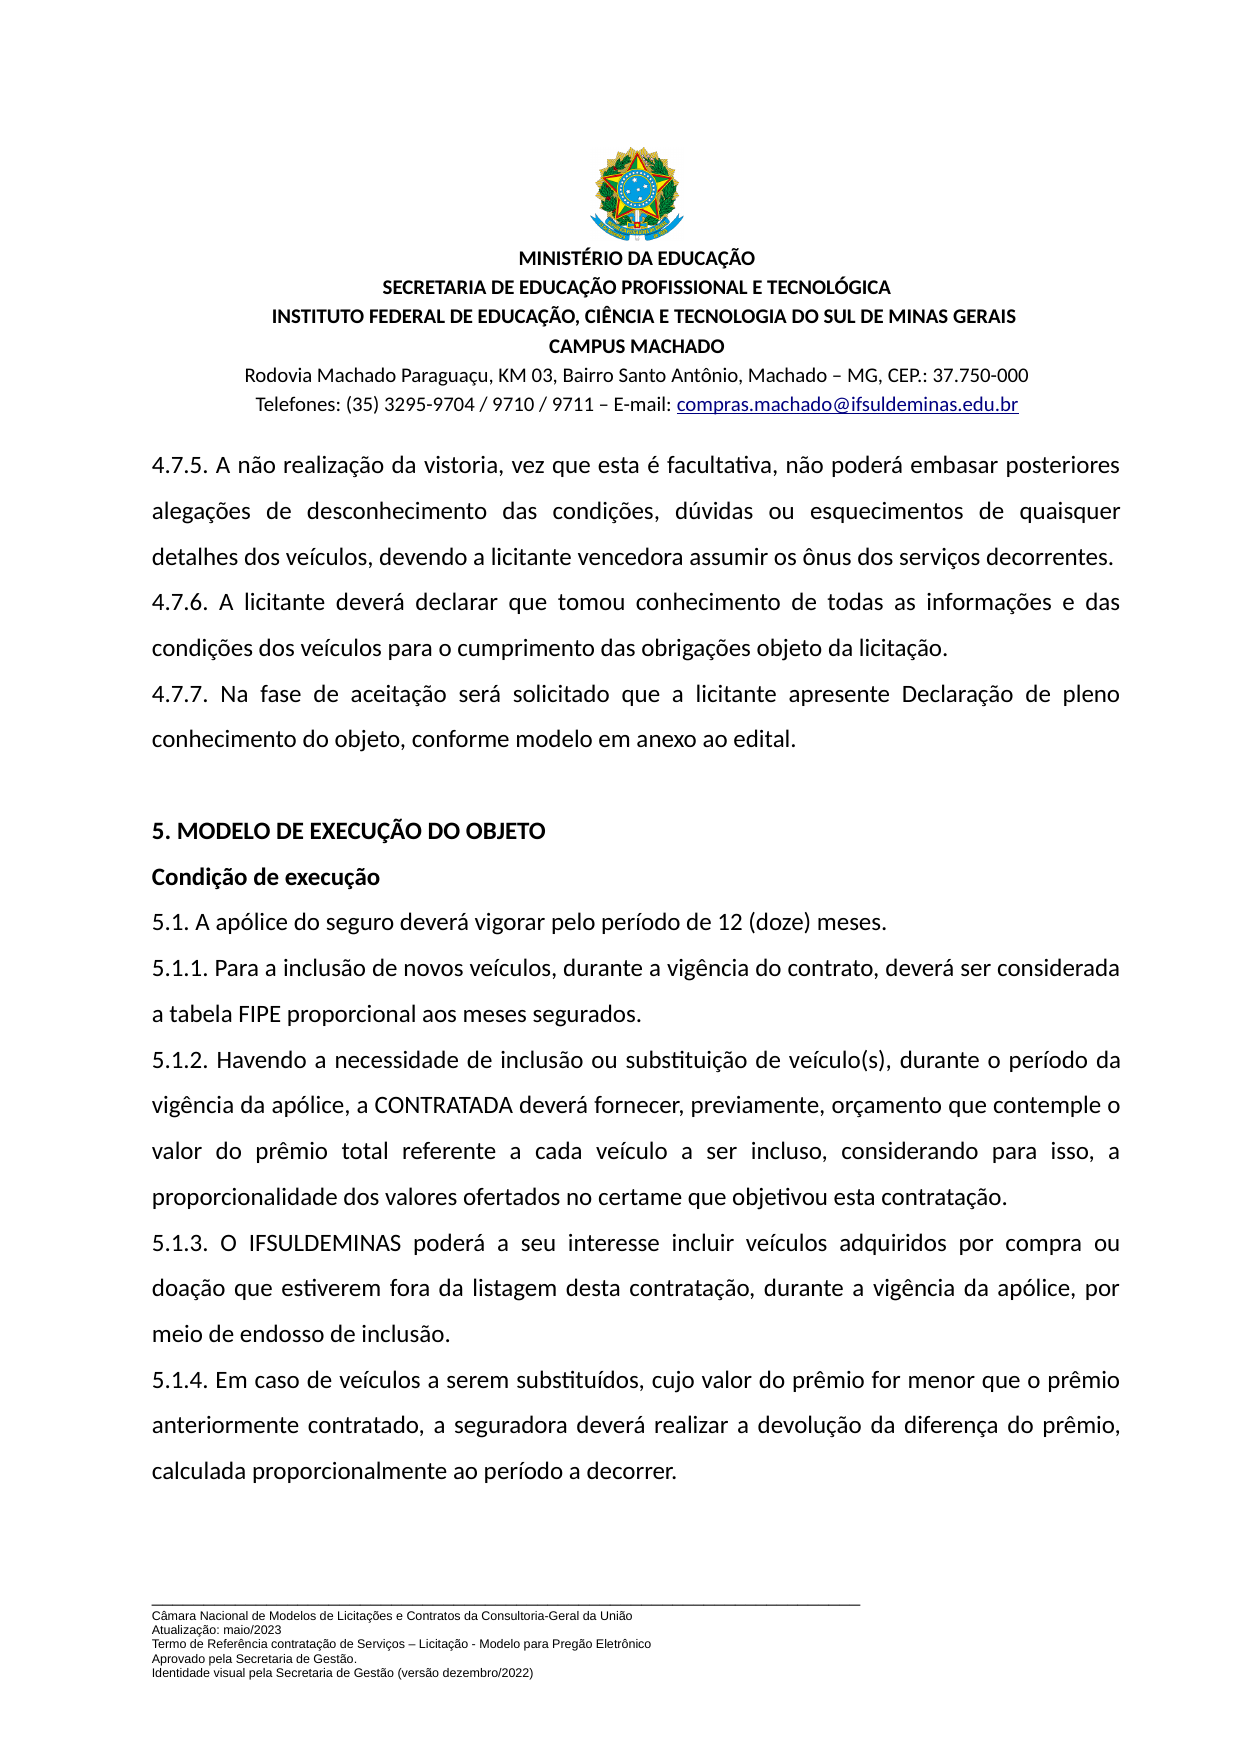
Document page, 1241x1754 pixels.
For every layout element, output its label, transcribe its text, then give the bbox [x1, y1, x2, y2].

text 4.7.6. A licitante deverá declarar que tomou conhecimento de todas as informações e das condições dos veículos para o cumprimento das obrigações objeto da licitação. [152, 586, 1122, 663]
text 5.1.4. Em caso de veículos a serem substituídos, cujo valor do prêmio for menor que o prêmio anteriormente contratado, a seguradora deverá realizar a devolução da diferença do prêmio, calculada proporcionalmente ao período a decorrer. [152, 1364, 1122, 1486]
picture [630, 236, 645, 241]
picture [652, 219, 684, 241]
picture [590, 147, 684, 241]
text 4.7.7. Na fase de aceitação será solicitado que a licitante apresente Declaração de pleno conhecimento do objeto, conforme modelo em anexo ao edital. [152, 678, 1122, 754]
text 5.1.3. O IFSULDEMINAS poderá a seu interesse incluir veículos adquiridos por compra ou doação que estiverem fora da listagem desta contratação, durante a vigência da apólice, por meio de endosso de inclusão. [152, 1227, 1122, 1349]
text Condição de execução [152, 861, 1122, 891]
text 5.1.1. Para a inclusão de novos veículos, durante a vigência do contrato, deverá ser considerada a tabela FIPE proporcional aos meses segurados. [152, 952, 1122, 1028]
text 5.1.2. Havendo a necessidade de inclusão ou substituição de veículo(s), durante o período da vigência da apólice, a CONTRATADA deverá fornecer, previamente, orçamento que contemple o valor do prêmio total referente a cada veículo a ser incluso, considerando para isso, a proporcionalidade dos valores ofertados no certame que objetivou esta contratação. [152, 1044, 1122, 1211]
text 5.1. A apólice do seguro deverá vigorar pelo período de 12 (doze) meses. [152, 907, 1122, 937]
text 5. MODELO DE EXECUÇÃO DO OBJETO [152, 815, 1122, 846]
text 4.7.5. A não realização da vistoria, vez que esta é facultativa, não poderá embasar posteriores alegações de desconhecimento das condições, dúvidas ou esquecimentos de quaisquer detalhes dos veículos, devendo a licitante vencedora assumir os ônus dos serviços decorrentes. [152, 449, 1122, 571]
picture [656, 223, 665, 228]
